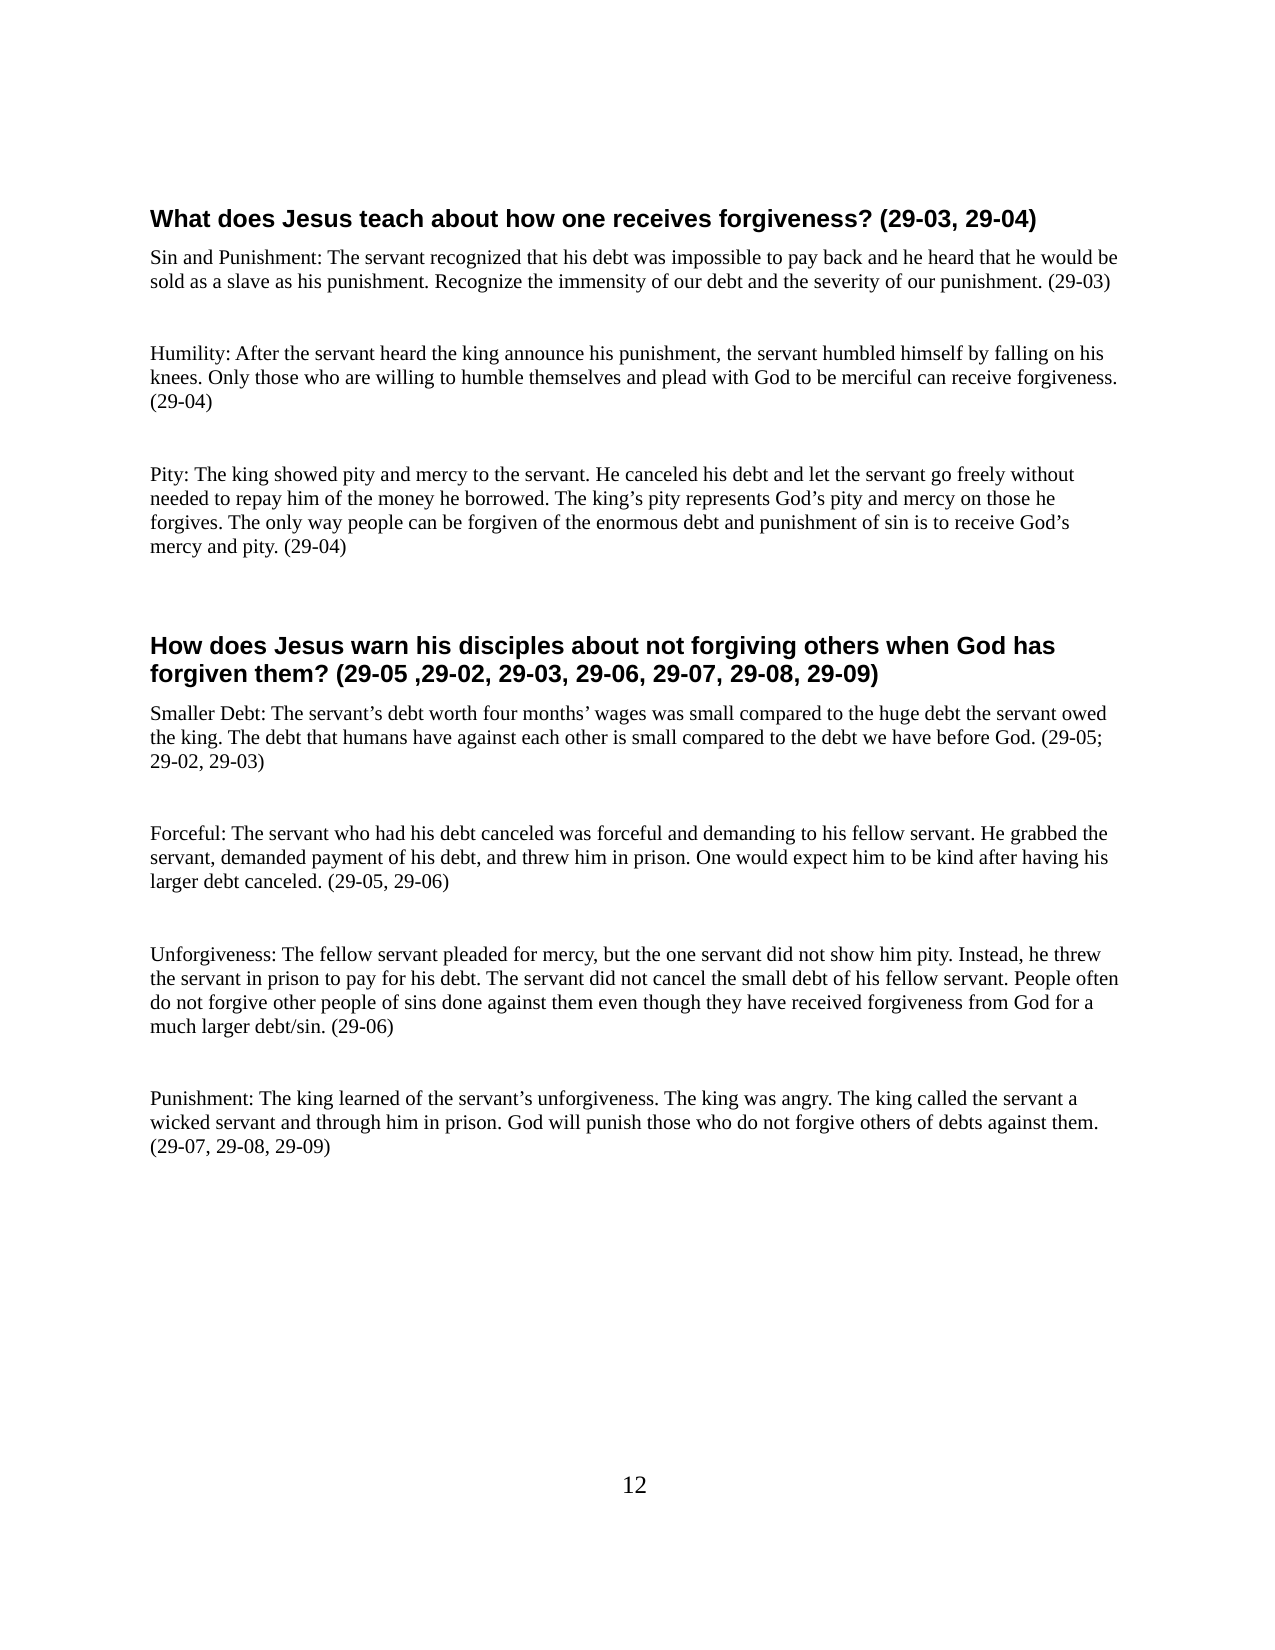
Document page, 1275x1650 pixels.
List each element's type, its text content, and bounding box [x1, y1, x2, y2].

subtitle What does Jesus teach about how one receives forgiveness? (29-03, 29-04) [150, 204, 1125, 232]
text Punishment: The king learned of the servant’s unforgiveness. The king was angry. The king called the servant a wicked servant and through him in prison. God will punish those who do not forgive others of debts against them. (29-07, 29-08, 29-09) [150, 1086, 1125, 1158]
text Sin and Punishment: The servant recognized that his debt was impossible to pay back and he heard that he would be sold as a slave as his punishment. Recognize the immensity of our debt and the severity of our punishment. (29-03) [150, 245, 1125, 293]
text Pity: The king showed pity and mercy to the servant. He canceled his debt and let the servant go freely without needed to repay him of the money he borrowed. The king’s pity represents God’s pity and mercy on those he forgives. The only way people can be forgiven of the enormous debt and punishment of sin is to receive God’s mercy and pity. (29-04) [150, 462, 1125, 558]
text Humility: After the servant heard the king announce his punishment, the servant humbled himself by falling on his knees. Only those who are willing to humble themselves and plead with God to be merciful can receive forgiveness. (29-04) [150, 341, 1125, 413]
text Smaller Debt: The servant’s debt worth four months’ wages was small compared to the huge debt the servant owed the king. The debt that humans have against each other is small compared to the debt we have before God. (29-05; 29-02, 29-03) [150, 701, 1125, 773]
text Forceful: The servant who had his debt canceled was forceful and demanding to his fellow servant. He grabbed the servant, demanded payment of his debt, and threw him in prison. One would expect him to be kind after having his larger debt canceled. (29-05, 29-06) [150, 821, 1125, 893]
text Unforgiveness: The fellow servant pleaded for mercy, but the one servant did not show him pity. Instead, he threw the servant in prison to pay for his debt. The servant did not cancel the small debt of his fellow servant. People often do not forgive other people of sins done against them even though they have received forgiveness from God for a much larger debt/sin. (29-06) [150, 941, 1125, 1038]
subtitle How does Jesus warn his disciples about not forgiving others when God has forgiven them? (29-05 ,29-02, 29-03, 29-06, 29-07, 29-08, 29-09) [150, 631, 1125, 688]
